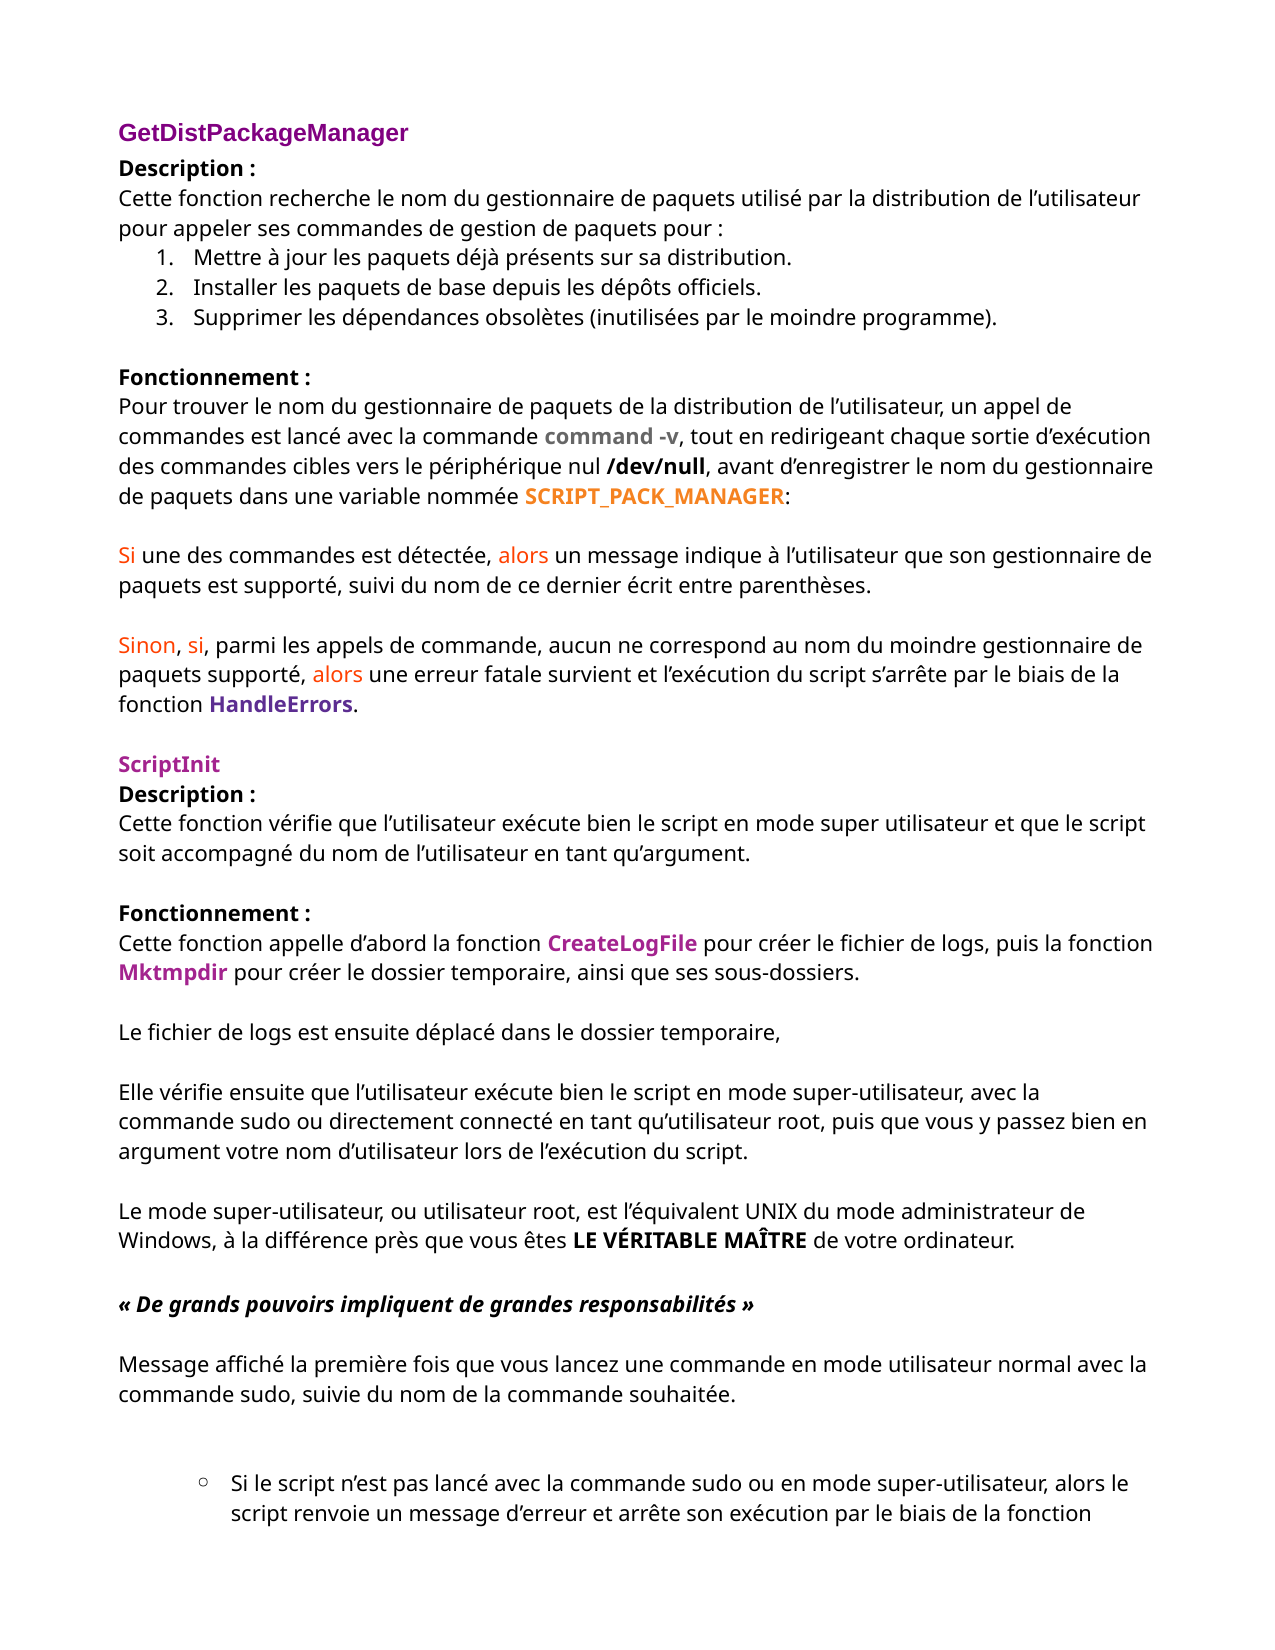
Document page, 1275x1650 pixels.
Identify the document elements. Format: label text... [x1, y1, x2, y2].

text Le mode super-utilisateur, ou utilisateur root, est l’équivalent UNIX du mode administrateur de Windows, à la différence près que vous êtes LE VÉRITABLE MAÎTRE de votre ordinateur. [118, 1196, 1157, 1255]
list Si le script n’est pas lancé avec la commande sudo ou en mode super-utilisateur, alors le script renvoie un message d’erreur et arrête son exécution par le biais de la fonction [193, 1468, 1157, 1528]
text ScriptInit [118, 749, 1157, 778]
text « De grands pouvoirs impliquent de grandes responsabilités » [118, 1289, 1157, 1319]
text Fonctionnement : [118, 898, 1157, 927]
text Message affiché la première fois que vous lancez une commande en mode utilisateur normal avec la commande sudo, suivie du nom de la commande souhaitée. [118, 1349, 1157, 1408]
text Cette fonction vérifie que l’utilisateur exécute bien le script en mode super utilisateur et que le script soit accompagné du nom de l’utilisateur en tant qu’argument. [118, 808, 1157, 868]
text Description : [118, 778, 1157, 808]
text Cette fonction appelle d’abord la fonction CreateLogFile pour créer le fichier de logs, puis la fonction Mktmpdir pour créer le dossier temporaire, ainsi que ses sous-dossiers. [118, 927, 1157, 987]
text Pour trouver le nom du gestionnaire de paquets de la distribution de l’utilisateur, un appel de commandes est lancé avec la commande command -v, tout en redirigeant chaque sortie d’exécution des commandes cibles vers le périphérique nul /dev/null, avant d’enregistrer le nom du gestionnaire de paquets dans une variable nommée SCRIPT_PACK_MANAGER: [118, 391, 1157, 510]
subtitle GetDistPackageManager [118, 118, 1157, 147]
text Fonctionnement : [118, 361, 1157, 391]
text Cette fonction recherche le nom du gestionnaire de paquets utilisé par la distribution de l’utilisateur pour appeler ses commandes de gestion de paquets pour : [118, 183, 1157, 242]
text Description : [118, 153, 1157, 183]
text Elle vérifie ensuite que l’utilisateur exécute bien le script en mode super-utilisateur, avec la commande sudo ou directement connecté en tant qu’utilisateur root, puis que vous y passez bien en argument votre nom d’utilisateur lors de l’exécution du script. [118, 1076, 1157, 1166]
text Si une des commandes est détectée, alors un message indique à l’utilisateur que son gestionnaire de paquets est supporté, suivi du nom de ce dernier écrit entre parenthèses. [118, 540, 1157, 600]
text Sinon, si, parmi les appels de commande, aucun ne correspond au nom du moindre gestionnaire de paquets supporté, alors une erreur fatale survient et l’exécution du script s’arrête par le biais de la fonction HandleErrors. [118, 629, 1157, 719]
list Supprimer les dépendances obsolètes (inutilisées par le moindre programme). [156, 302, 1157, 332]
list Installer les paquets de base depuis les dépôts officiels. [156, 272, 1157, 302]
list Mettre à jour les paquets déjà présents sur sa distribution. [156, 242, 1157, 272]
text Le fichier de logs est ensuite déplacé dans le dossier temporaire, [118, 1017, 1157, 1047]
